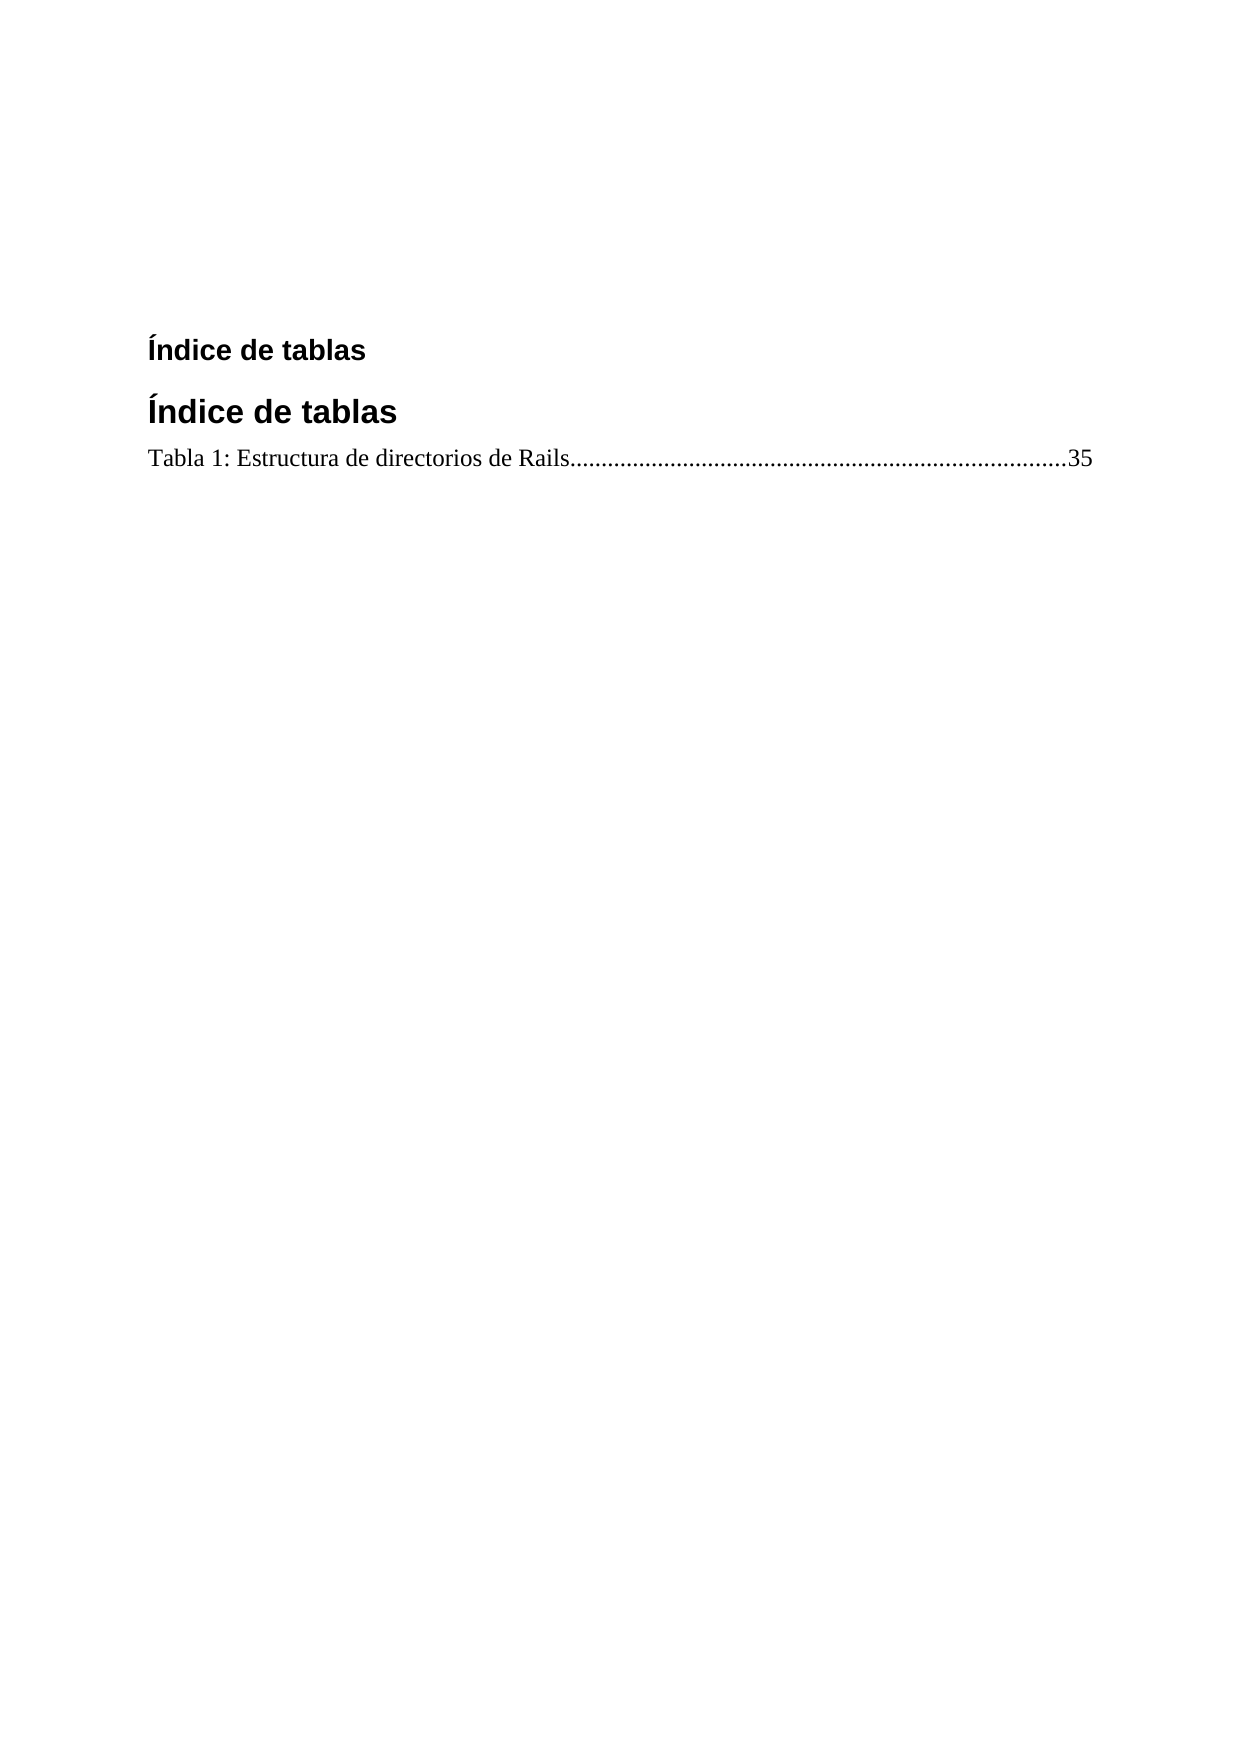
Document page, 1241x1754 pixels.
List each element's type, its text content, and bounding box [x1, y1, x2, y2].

subtitle Índice de tablas [148, 333, 1093, 367]
subtitle Índice de tablas [148, 392, 1093, 430]
text Tabla 1: Estructura de directorios de Rails 35 [148, 443, 1093, 472]
